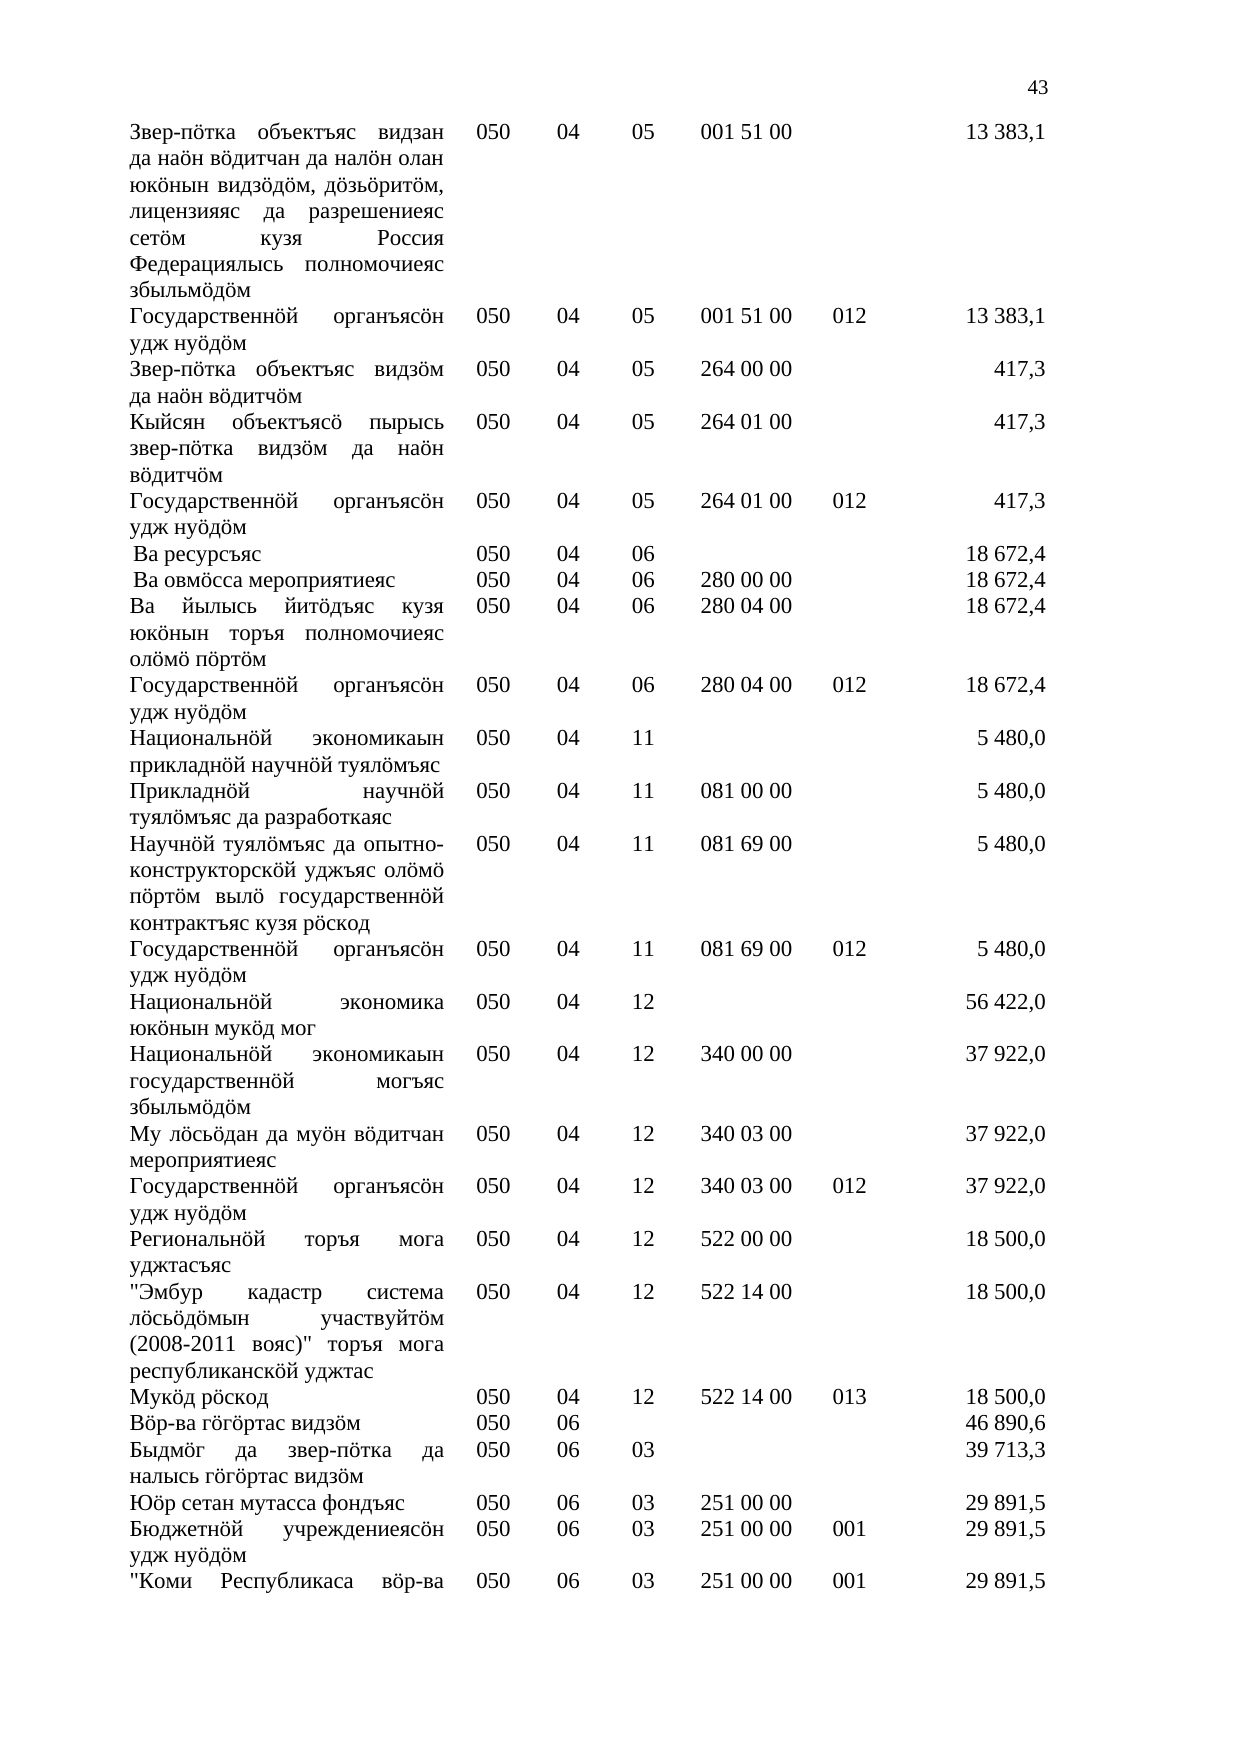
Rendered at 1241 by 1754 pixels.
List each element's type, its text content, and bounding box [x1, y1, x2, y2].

table_cell 5 480,0 [887, 830, 1057, 935]
table_cell 340 03 00 [681, 1120, 812, 1172]
table_cell 06 [531, 1436, 606, 1488]
table_cell 5 480,0 [887, 935, 1057, 988]
table_cell Государственнöй органъясöн удж нуöдöм [118, 487, 456, 540]
table_cell 050 [456, 1383, 531, 1409]
table_cell Мукöд рöскод [118, 1383, 456, 1409]
table_cell 06 [606, 566, 681, 592]
table_cell 050 [456, 540, 531, 566]
table_cell 04 [531, 777, 606, 830]
table_cell 04 [531, 1041, 606, 1119]
table_cell 264 00 00 [681, 355, 812, 408]
table_cell 18 672,4 [887, 672, 1057, 724]
table_cell [812, 1120, 887, 1172]
table_cell 050 [456, 1436, 531, 1488]
table_cell 081 69 00 [681, 830, 812, 935]
table_cell 013 [812, 1383, 887, 1409]
table_cell 001 [812, 1568, 887, 1594]
table_cell 001 51 00 [681, 303, 812, 355]
table_cell 012 [812, 1172, 887, 1225]
table_cell Юöр сетан мутасса фондъяс [118, 1489, 456, 1515]
table_cell 18 672,4 [887, 540, 1057, 566]
table_cell [812, 724, 887, 777]
table_cell 37 922,0 [887, 1041, 1057, 1119]
table_cell Ва йылысь йитöдъяс кузя юкöнын торъя полномочиеяс олöмö пöртöм [118, 593, 456, 672]
table_cell 13 383,1 [887, 118, 1057, 303]
table_cell 11 [606, 777, 681, 830]
table_cell 340 00 00 [681, 1041, 812, 1119]
table_cell 012 [812, 487, 887, 540]
table_cell [812, 1436, 887, 1488]
table_cell 417,3 [887, 408, 1057, 487]
table_cell [812, 355, 887, 408]
table_cell 264 01 00 [681, 408, 812, 487]
table_cell 03 [606, 1515, 681, 1568]
table_cell Му лöсьöдан да муöн вöдитчан мероприятиеяс [118, 1120, 456, 1172]
table_cell 251 00 00 [681, 1515, 812, 1568]
table_cell 04 [531, 566, 606, 592]
table_cell 04 [531, 724, 606, 777]
table_cell 05 [606, 118, 681, 303]
table_cell 04 [531, 1120, 606, 1172]
table_cell 11 [606, 724, 681, 777]
table_cell 39 713,3 [887, 1436, 1057, 1488]
table_cell Бюджетнöй учреждениеясöн удж нуöдöм [118, 1515, 456, 1568]
table_cell "Коми Республикаса вöр-ва [118, 1568, 456, 1594]
table_cell 050 [456, 1278, 531, 1383]
table_cell 251 00 00 [681, 1489, 812, 1515]
table_cell 050 [456, 1041, 531, 1119]
table_cell 050 [456, 672, 531, 724]
table_cell [812, 1489, 887, 1515]
table_cell 264 01 00 [681, 487, 812, 540]
table_cell 050 [456, 487, 531, 540]
table_cell 081 00 00 [681, 777, 812, 830]
table_cell Вöр-ва гöгöртас видзöм [118, 1410, 456, 1436]
table_cell [681, 540, 812, 566]
table_cell 04 [531, 303, 606, 355]
table_cell [812, 540, 887, 566]
table_cell Ва овмöсса мероприятиеяс [118, 566, 456, 592]
table_cell 417,3 [887, 487, 1057, 540]
table_cell 050 [456, 1515, 531, 1568]
table_cell 04 [531, 487, 606, 540]
table_cell 12 [606, 1120, 681, 1172]
table_cell 18 500,0 [887, 1278, 1057, 1383]
table_cell 18 672,4 [887, 593, 1057, 672]
table_cell 06 [606, 672, 681, 724]
table_cell Быдмöг да звер-пöтка да налысь гöгöртас видзöм [118, 1436, 456, 1488]
table_cell 03 [606, 1436, 681, 1488]
table_cell [812, 1278, 887, 1383]
table_cell 001 [812, 1515, 887, 1568]
table_cell [812, 118, 887, 303]
table_cell 5 480,0 [887, 724, 1057, 777]
table_cell 522 14 00 [681, 1278, 812, 1383]
table_cell 340 03 00 [681, 1172, 812, 1225]
table_cell [812, 408, 887, 487]
table_cell 001 51 00 [681, 118, 812, 303]
table_cell Региональнöй торъя мога уджтасъяс [118, 1225, 456, 1278]
table_cell 280 04 00 [681, 672, 812, 724]
table_cell 417,3 [887, 355, 1057, 408]
table_cell 04 [531, 1172, 606, 1225]
table_cell 29 891,5 [887, 1489, 1057, 1515]
table_cell 11 [606, 830, 681, 935]
table_cell 05 [606, 355, 681, 408]
table_cell 280 00 00 [681, 566, 812, 592]
table_cell 12 [606, 1278, 681, 1383]
table_cell 050 [456, 118, 531, 303]
table_cell 04 [531, 118, 606, 303]
table_cell Звер-пöтка объектъяс видзан да наöн вöдитчан да налöн олан юкöнын видзöдöм, дöзьöритöм, лицензияяс да разрешениеяс сетöм кузя Россия Федерациялысь полномочиеяс збыльмöдöм [118, 118, 456, 303]
table_cell 29 891,5 [887, 1515, 1057, 1568]
table_cell 06 [606, 540, 681, 566]
table_cell 13 383,1 [887, 303, 1057, 355]
table_cell 050 [456, 777, 531, 830]
table_cell [681, 988, 812, 1041]
table_cell 03 [606, 1568, 681, 1594]
table_cell 081 69 00 [681, 935, 812, 988]
table_cell 5 480,0 [887, 777, 1057, 830]
table_cell 05 [606, 408, 681, 487]
table_cell 050 [456, 1489, 531, 1515]
table_cell [812, 988, 887, 1041]
table_cell 06 [531, 1410, 606, 1436]
table_cell 11 [606, 935, 681, 988]
table_cell 050 [456, 724, 531, 777]
table_cell 050 [456, 1568, 531, 1594]
table_cell 12 [606, 1172, 681, 1225]
table_cell 522 14 00 [681, 1383, 812, 1409]
table_cell Прикладнöй научнöй туялöмъяс да разработкаяс [118, 777, 456, 830]
table_cell 522 00 00 [681, 1225, 812, 1278]
table_cell Национальнöй экономикаын государственнöй могъяс збыльмöдöм [118, 1041, 456, 1119]
table_cell 06 [531, 1568, 606, 1594]
table_cell 012 [812, 672, 887, 724]
table_cell 050 [456, 830, 531, 935]
table_cell 46 890,6 [887, 1410, 1057, 1436]
table_cell Национальнöй экономикаын прикладнöй научнöй туялöмъяс [118, 724, 456, 777]
table_cell Ва ресурсъяс [118, 540, 456, 566]
table_cell [812, 1410, 887, 1436]
table_cell 04 [531, 1383, 606, 1409]
table_cell 06 [606, 593, 681, 672]
table_cell [812, 566, 887, 592]
table_cell 280 04 00 [681, 593, 812, 672]
table_cell 18 672,4 [887, 566, 1057, 592]
table_cell 04 [531, 408, 606, 487]
table_cell 04 [531, 988, 606, 1041]
table_cell [812, 1225, 887, 1278]
table_cell 050 [456, 566, 531, 592]
table_cell 06 [531, 1515, 606, 1568]
table_cell [681, 724, 812, 777]
table_cell Государственнöй органъясöн удж нуöдöм [118, 935, 456, 988]
table_cell Национальнöй экономика юкöнын мукöд мог [118, 988, 456, 1041]
table_cell 050 [456, 355, 531, 408]
table_cell 04 [531, 593, 606, 672]
table_cell [812, 1041, 887, 1119]
table_cell 050 [456, 303, 531, 355]
table_cell 050 [456, 935, 531, 988]
table_cell 37 922,0 [887, 1120, 1057, 1172]
table_cell Государственнöй органъясöн удж нуöдöм [118, 672, 456, 724]
table_cell 05 [606, 303, 681, 355]
table_cell 18 500,0 [887, 1383, 1057, 1409]
table_cell 12 [606, 1383, 681, 1409]
table_cell 050 [456, 593, 531, 672]
table_cell Кыйсян объектъясö пырысь звер-пöтка видзöм да наöн вöдитчöм [118, 408, 456, 487]
table_cell 12 [606, 1041, 681, 1119]
table_cell 050 [456, 988, 531, 1041]
table_cell 29 891,5 [887, 1568, 1057, 1594]
table_cell 06 [531, 1489, 606, 1515]
table_cell 56 422,0 [887, 988, 1057, 1041]
table_cell 04 [531, 830, 606, 935]
table_cell 050 [456, 1172, 531, 1225]
table_cell [606, 1410, 681, 1436]
table_cell 03 [606, 1489, 681, 1515]
table_cell 04 [531, 355, 606, 408]
table_cell [681, 1410, 812, 1436]
table_cell 012 [812, 935, 887, 988]
table_cell 050 [456, 408, 531, 487]
table_cell "Эмбур кадастр система лöсьöдöмын участвуйтöм (2008-2011 вояс)" торъя мога республиканскöй уджтас [118, 1278, 456, 1383]
table_cell 37 922,0 [887, 1172, 1057, 1225]
table_cell 12 [606, 1225, 681, 1278]
table_cell Государственнöй органъясöн удж нуöдöм [118, 1172, 456, 1225]
table_cell 04 [531, 1278, 606, 1383]
table_cell 18 500,0 [887, 1225, 1057, 1278]
table_cell 050 [456, 1225, 531, 1278]
table_cell 012 [812, 303, 887, 355]
table_cell 04 [531, 935, 606, 988]
table_cell 04 [531, 672, 606, 724]
table_cell 050 [456, 1410, 531, 1436]
table_cell 050 [456, 1120, 531, 1172]
table_cell [812, 777, 887, 830]
table_cell [812, 830, 887, 935]
table_cell Государственнöй органъясöн удж нуöдöм [118, 303, 456, 355]
table_cell Научнöй туялöмъяс да опытно-конструкторскöй уджъяс олöмö пöртöм вылö государственнöй контрактъяс кузя рöскод [118, 830, 456, 935]
table_cell 04 [531, 540, 606, 566]
table_cell Звер-пöтка объектъяс видзöм да наöн вöдитчöм [118, 355, 456, 408]
table_cell 05 [606, 487, 681, 540]
table_cell 12 [606, 988, 681, 1041]
table_cell [812, 593, 887, 672]
table_cell 251 00 00 [681, 1568, 812, 1594]
table_cell [681, 1436, 812, 1488]
table_cell 04 [531, 1225, 606, 1278]
